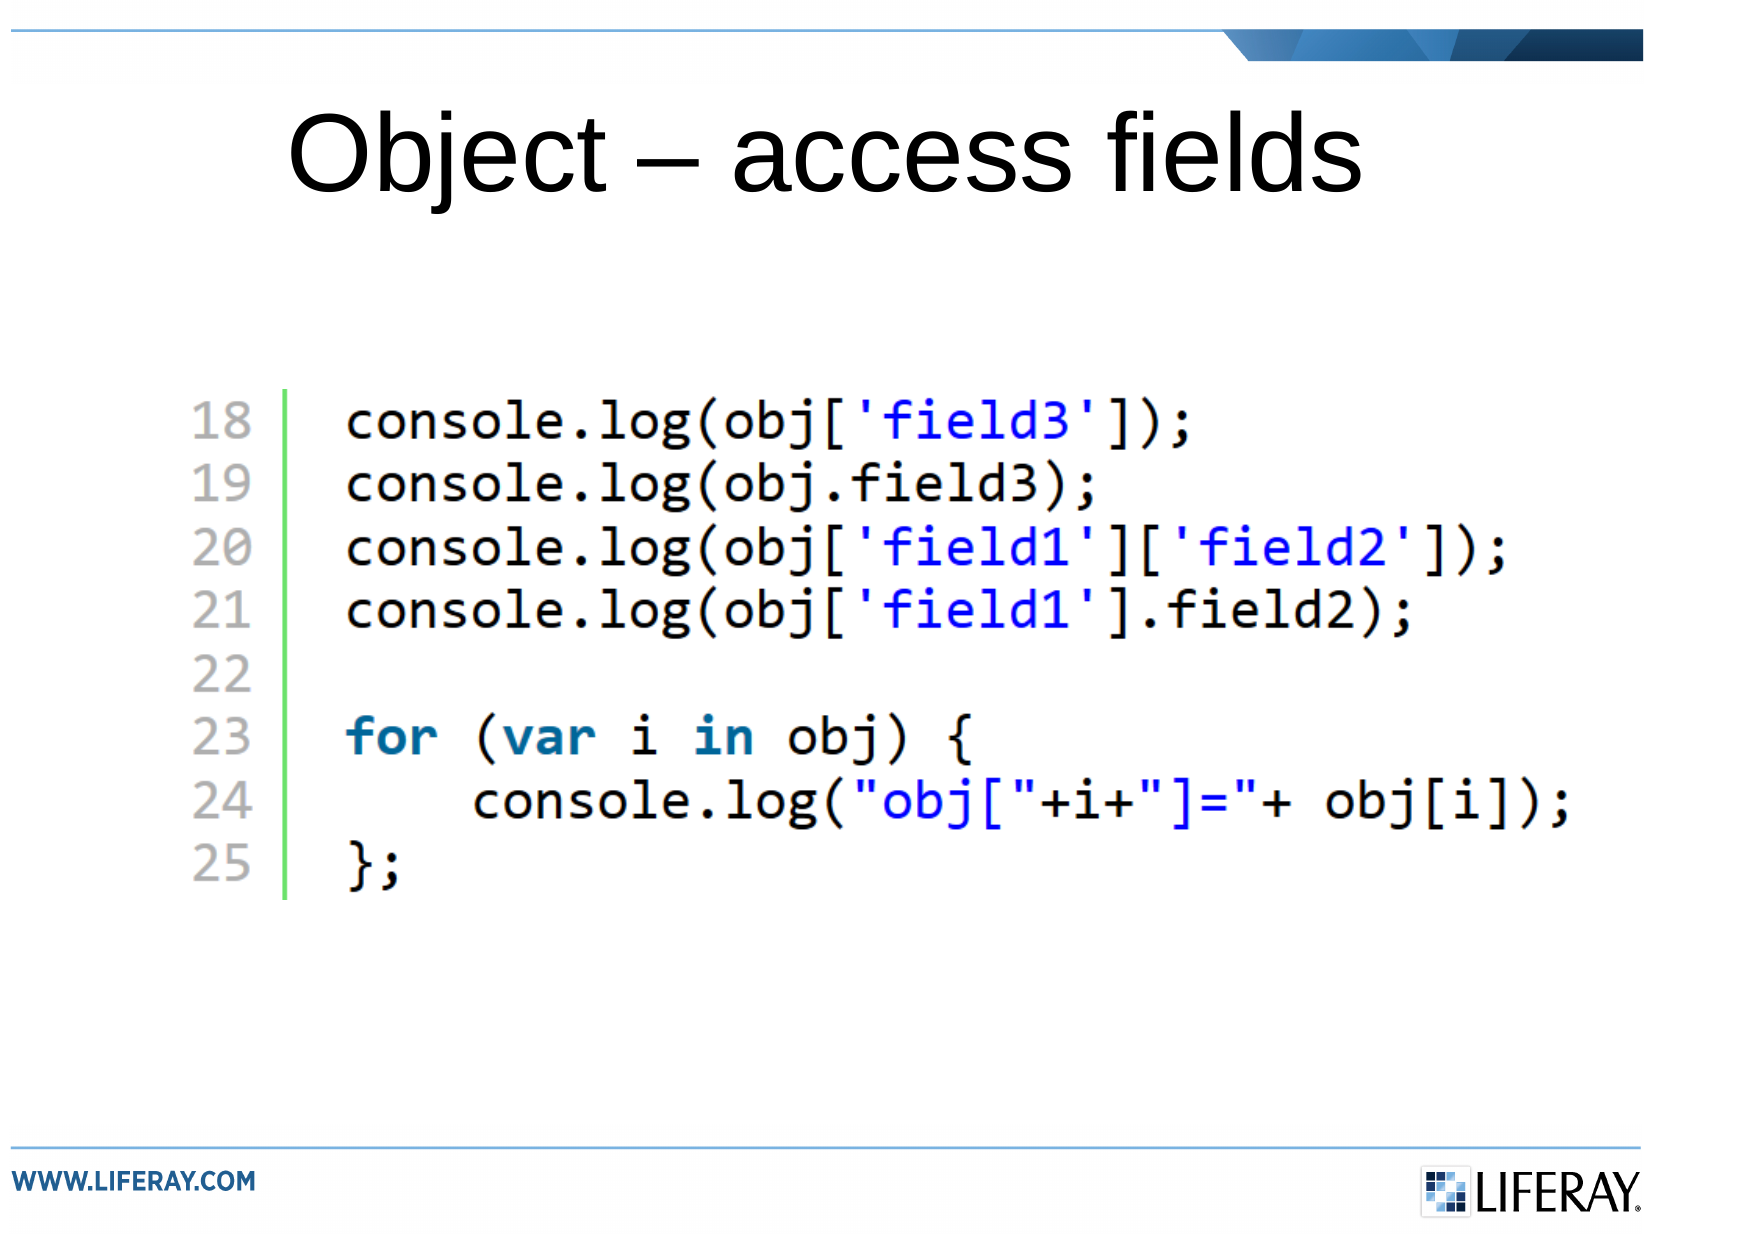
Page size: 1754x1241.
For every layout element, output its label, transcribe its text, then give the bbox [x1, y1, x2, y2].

picture [9, 1124, 1642, 1234]
picture [11, 0, 1644, 84]
title Object – access fields [82, 49, 1571, 257]
picture [181, 389, 1576, 901]
